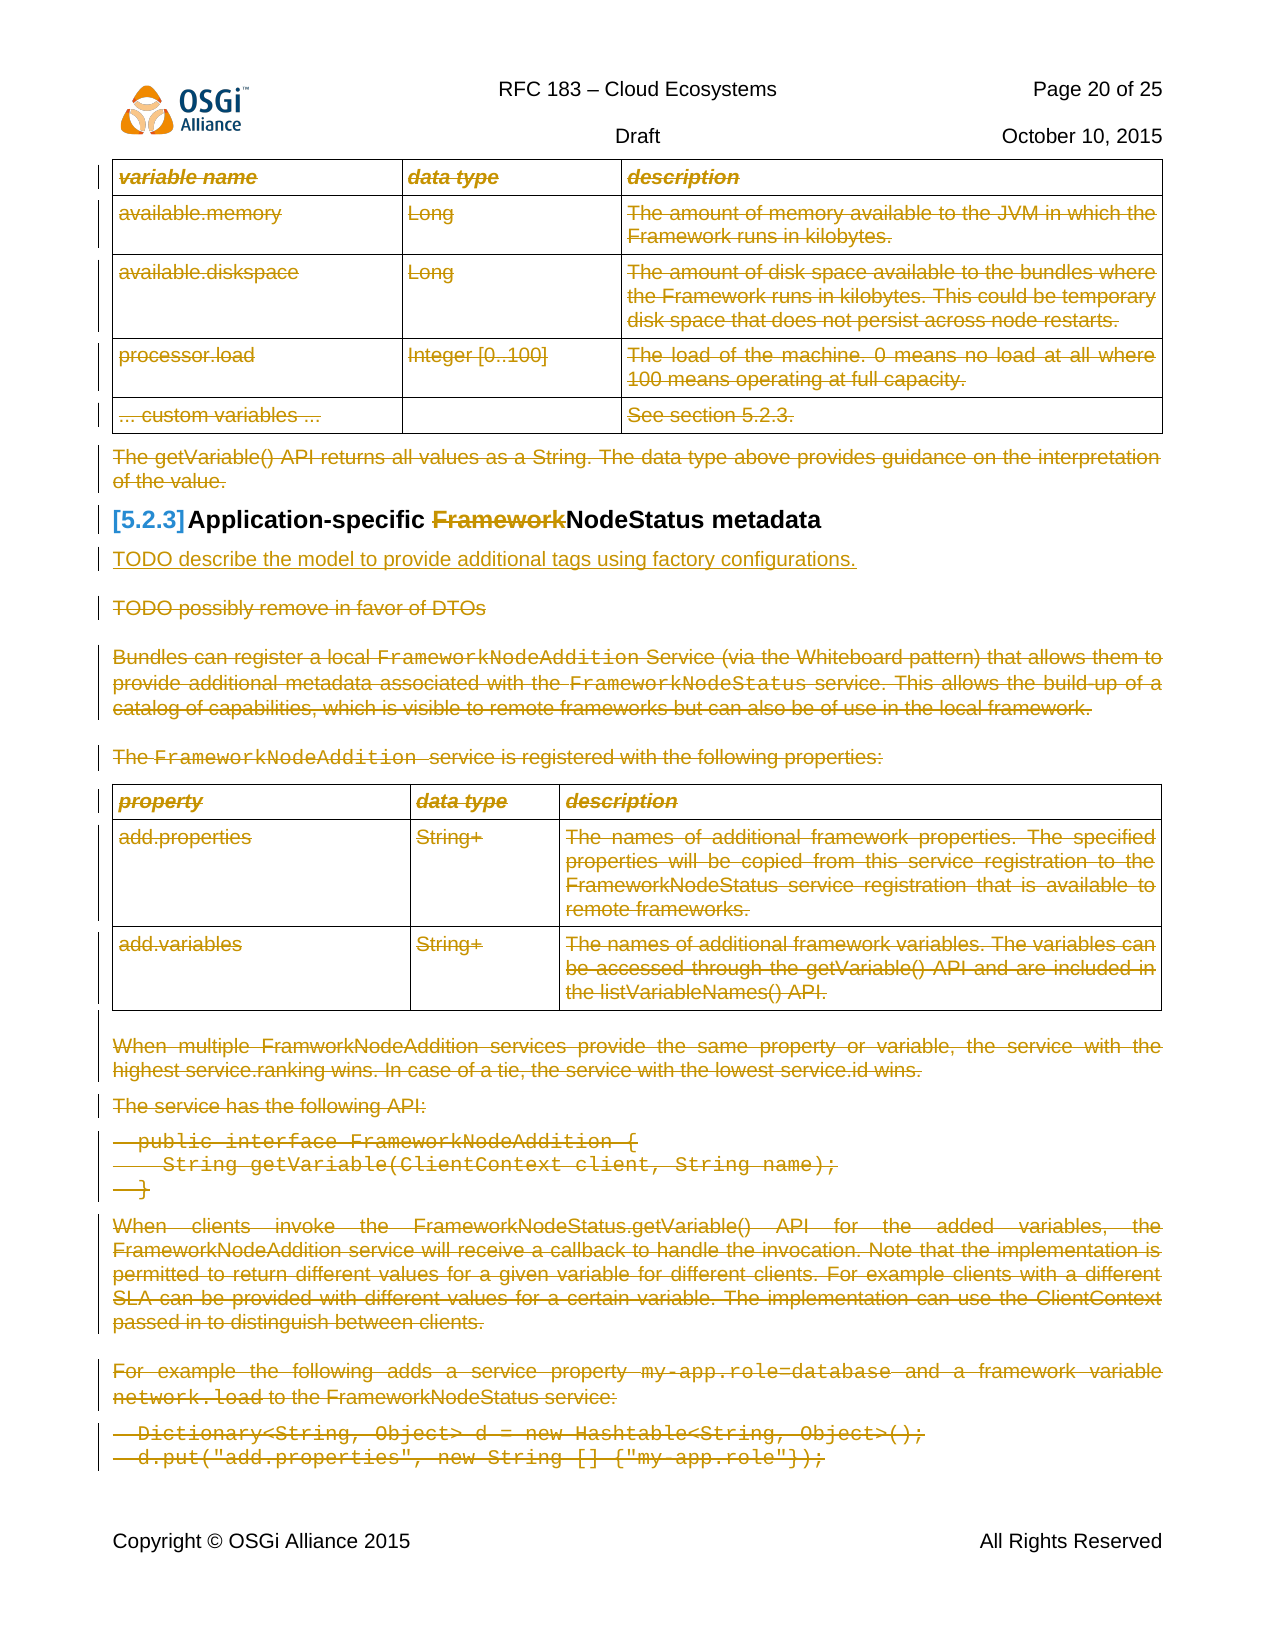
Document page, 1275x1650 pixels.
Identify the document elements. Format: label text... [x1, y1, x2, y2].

picture [113, 78, 257, 142]
subtitle Application-specific NodeStatus metadata [112, 505, 1162, 534]
text TODO describe the model to provide additional tags using factory configurations. [112, 547, 1162, 571]
